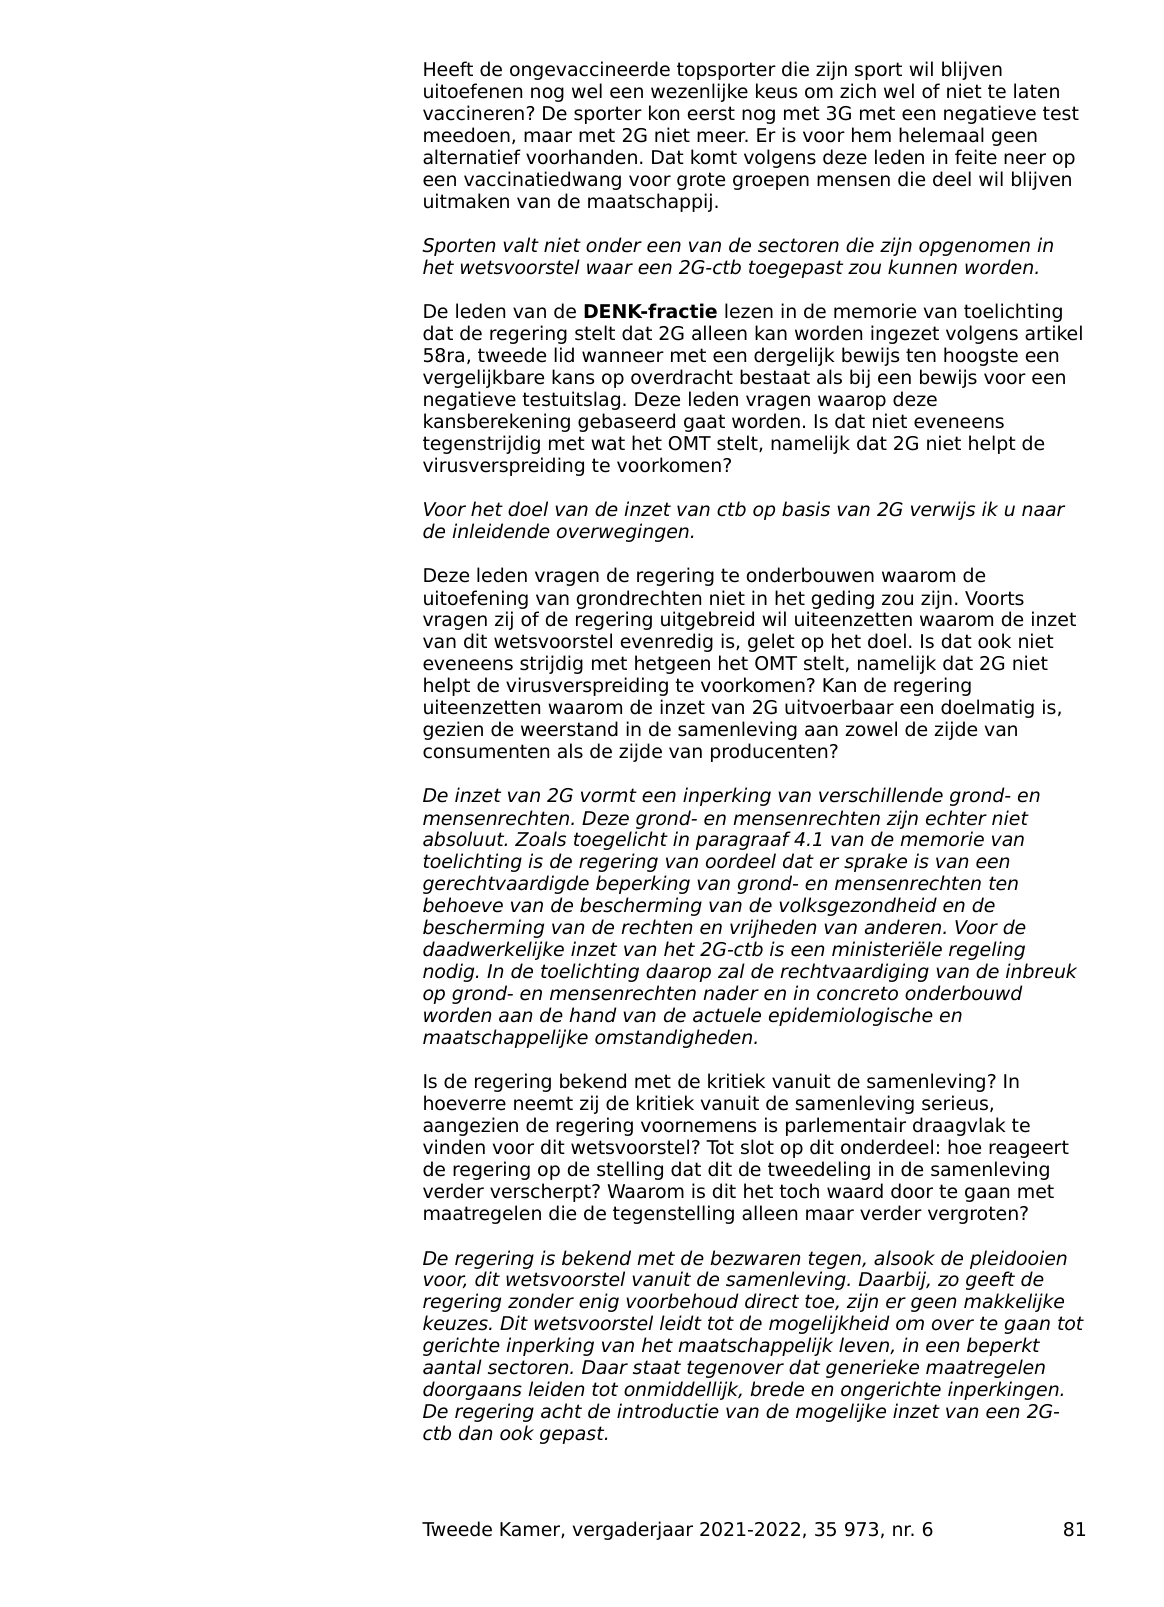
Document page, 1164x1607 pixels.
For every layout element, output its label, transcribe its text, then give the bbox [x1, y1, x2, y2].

text De leden van de DENK-fractie lezen in de memorie van toelichting dat de regering stelt dat 2G alleen kan worden ingezet volgens artikel 58ra, tweede lid wanneer met een dergelijk bewijs ten hoogste een vergelijkbare kans op overdracht bestaat als bij een bewijs voor een negatieve testuitslag. Deze leden vragen waarop deze kansberekening gebaseerd gaat worden. Is dat niet eveneens tegenstrijdig met wat het OMT stelt, namelijk dat 2G niet helpt de virusverspreiding te voorkomen? [422, 301, 1087, 477]
text Voor het doel van de inzet van ctb op basis van 2G verwijs ik u naar de inleidende overwegingen. [422, 499, 1087, 543]
text Heeft de ongevaccineerde topsporter die zijn sport wil blijven uitoefenen nog wel een wezenlijke keus om zich wel of niet te laten vaccineren? De sporter kon eerst nog met 3G met een negatieve test meedoen, maar met 2G niet meer. Er is voor hem helemaal geen alternatief voorhanden. Dat komt volgens deze leden in feite neer op een vaccinatiedwang voor grote groepen mensen die deel wil blijven uitmaken van de maatschappij. [422, 59, 1087, 213]
text De inzet van 2G vormt een inperking van verschillende grond- en mensenrechten. Deze grond- en mensenrechten zijn echter niet absoluut. Zoals toegelicht in paragraaf 4.1 van de memorie van toelichting is de regering van oordeel dat er sprake is van een gerechtvaardigde beperking van grond- en mensenrechten ten behoeve van de bescherming van de volksgezondheid en de bescherming van de rechten en vrijheden van anderen. Voor de daadwerkelijke inzet van het 2G-ctb is een ministeriële regeling nodig. In de toelichting daarop zal de rechtvaardiging van de inbreuk op grond- en mensenrechten nader en in concreto onderbouwd worden aan de hand van de actuele epidemiologische en maatschappelijke omstandigheden. [422, 785, 1087, 1049]
text De regering is bekend met de bezwaren tegen, alsook de pleidooien voor, dit wetsvoorstel vanuit de samenleving. Daarbij, zo geeft de regering zonder enig voorbehoud direct toe, zijn er geen makkelijke keuzes. Dit wetsvoorstel leidt tot de mogelijkheid om over te gaan tot gerichte inperking van het maatschappelijk leven, in een beperkt aantal sectoren. Daar staat tegenover dat generieke maatregelen doorgaans leiden tot onmiddellijk, brede en ongerichte inperkingen. De regering acht de introductie van de mogelijke inzet van een 2G-ctb dan ook gepast. [422, 1247, 1087, 1445]
text Is de regering bekend met de kritiek vanuit de samenleving? In hoeverre neemt zij de kritiek vanuit de samenleving serieus, aangezien de regering voornemens is parlementair draagvlak te vinden voor dit wetsvoorstel? Tot slot op dit onderdeel: hoe reageert de regering op de stelling dat dit de tweedeling in de samenleving verder verscherpt? Waarom is dit het toch waard door te gaan met maatregelen die de tegenstelling alleen maar verder vergroten? [422, 1071, 1087, 1225]
text Deze leden vragen de regering te onderbouwen waarom de uitoefening van grondrechten niet in het geding zou zijn. Voorts vragen zij of de regering uitgebreid wil uiteenzetten waarom de inzet van dit wetsvoorstel evenredig is, gelet op het doel. Is dat ook niet eveneens strijdig met hetgeen het OMT stelt, namelijk dat 2G niet helpt de virusverspreiding te voorkomen? Kan de regering uiteenzetten waarom de inzet van 2G uitvoerbaar een doelmatig is, gezien de weerstand in de samenleving aan zowel de zijde van consumenten als de zijde van producenten? [422, 565, 1087, 763]
text Sporten valt niet onder een van de sectoren die zijn opgenomen in het wetsvoorstel waar een 2G-ctb toegepast zou kunnen worden. [422, 235, 1087, 279]
